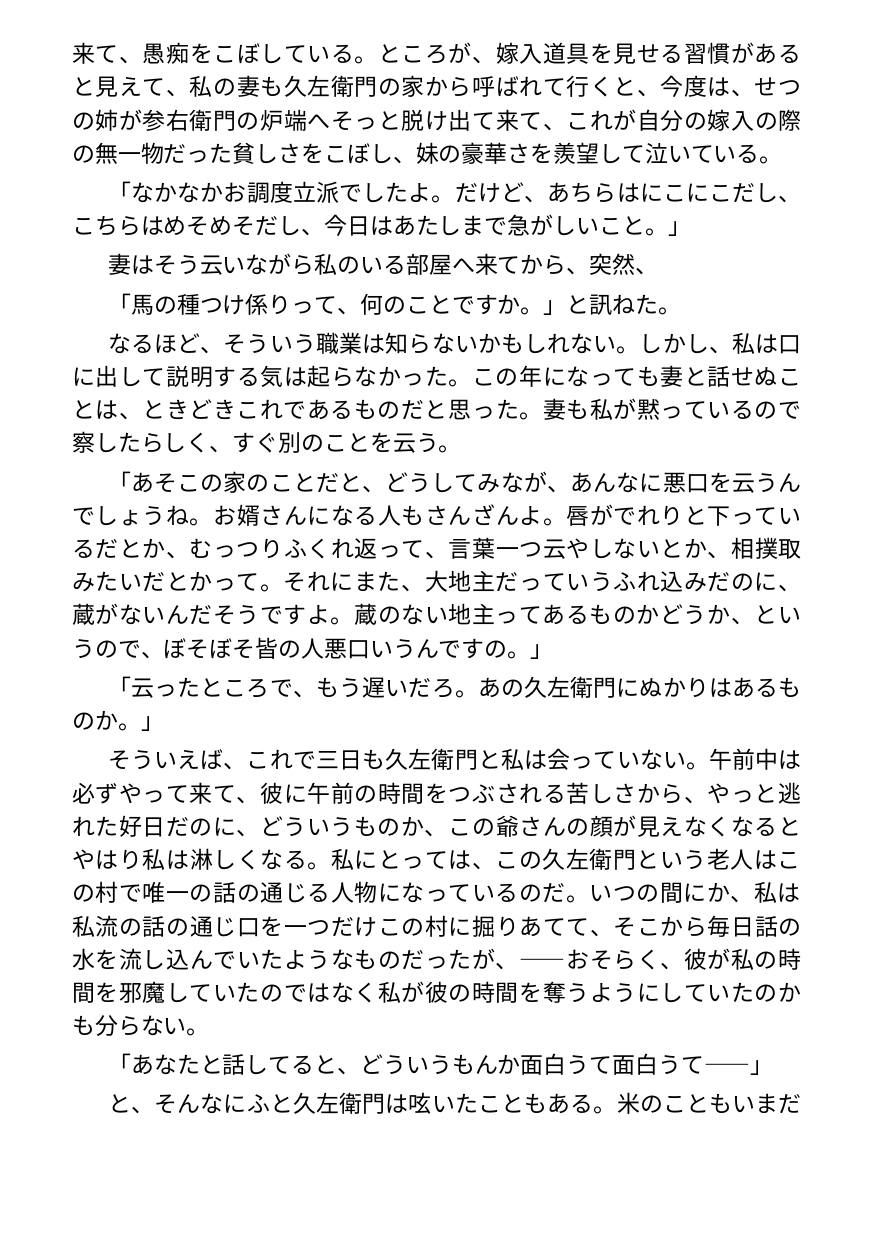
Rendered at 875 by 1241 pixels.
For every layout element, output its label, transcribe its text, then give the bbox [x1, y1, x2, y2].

text 「馬の種つけ係りって、何のことですか。」と訊ねた。 [72, 286, 802, 320]
text そういえば、これで三日も久左衛門と私は会っていない。午前中は必ずやって来て、彼に午前の時間をつぶされる苦しさから、やっと逃れた好日だのに、どういうものか、この爺さんの顔が見えなくなるとやはり私は淋しくなる。私にとっては、この久左衛門という老人はこの村で唯一の話の通じる人物になっているのだ。いつの間にか、私は私流の話の通じ口を一つだけこの村に掘りあてて、そこから毎日話の水を流し込んでいたようなものだったが、――おそらく、彼が私の時間を邪魔していたのではなく私が彼の時間を奪うようにしていたのかも分らない。 [72, 742, 802, 1041]
text と、そんなにふと久左衛門は呟いたこともある。米のこともいまだ [72, 1086, 802, 1119]
text 「なかなかお調度立派でしたよ。だけど、あちらはにこにこだし、こちらはめそめそだし、今日はあたしまで急がしいこと。」 [72, 175, 802, 241]
text 「あそこの家のことだと、どうしてみなが、あんなに悪口を云うんでしょうね。お婿さんになる人もさんざんよ。唇がでれりと下っているだとか、むっつりふくれ返って、言葉一つ云やしないとか、相撲取みたいだとかって。それにまた、大地主だっていうふれ込みだのに、蔵がないんだそうですよ。蔵のない地主ってあるものかどうか、というので、ぼそぼそ皆の人悪口いうんですの。」 [72, 464, 802, 664]
text 来て、愚痴をこぼしている。ところが、嫁入道具を見せる習慣があると見えて、私の妻も久左衛門の家から呼ばれて行くと、今度は、せつの姉が参右衛門の炉端へそっと脱け出て来て、これが自分の嫁入の際の無一物だった貧しさをこぼし、妹の豪華さを羨望して泣いている。 [72, 36, 802, 169]
text 妻はそう云いながら私のいる部屋へ来てから、突然、 [72, 247, 802, 281]
text なるほど、そういう職業は知らないかもしれない。しかし、私は口に出して説明する気は起らなかった。この年になっても妻と話せぬことは、ときどきこれであるものだと思った。妻も私が黙っているので察したらしく、すぐ別のことを云う。 [72, 326, 802, 458]
text 「云ったところで、もう遅いだろ。あの久左衛門にぬかりはあるものか。」 [72, 670, 802, 736]
text 「あなたと話してると、どういうもんか面白うて面白うて――」 [72, 1047, 802, 1080]
